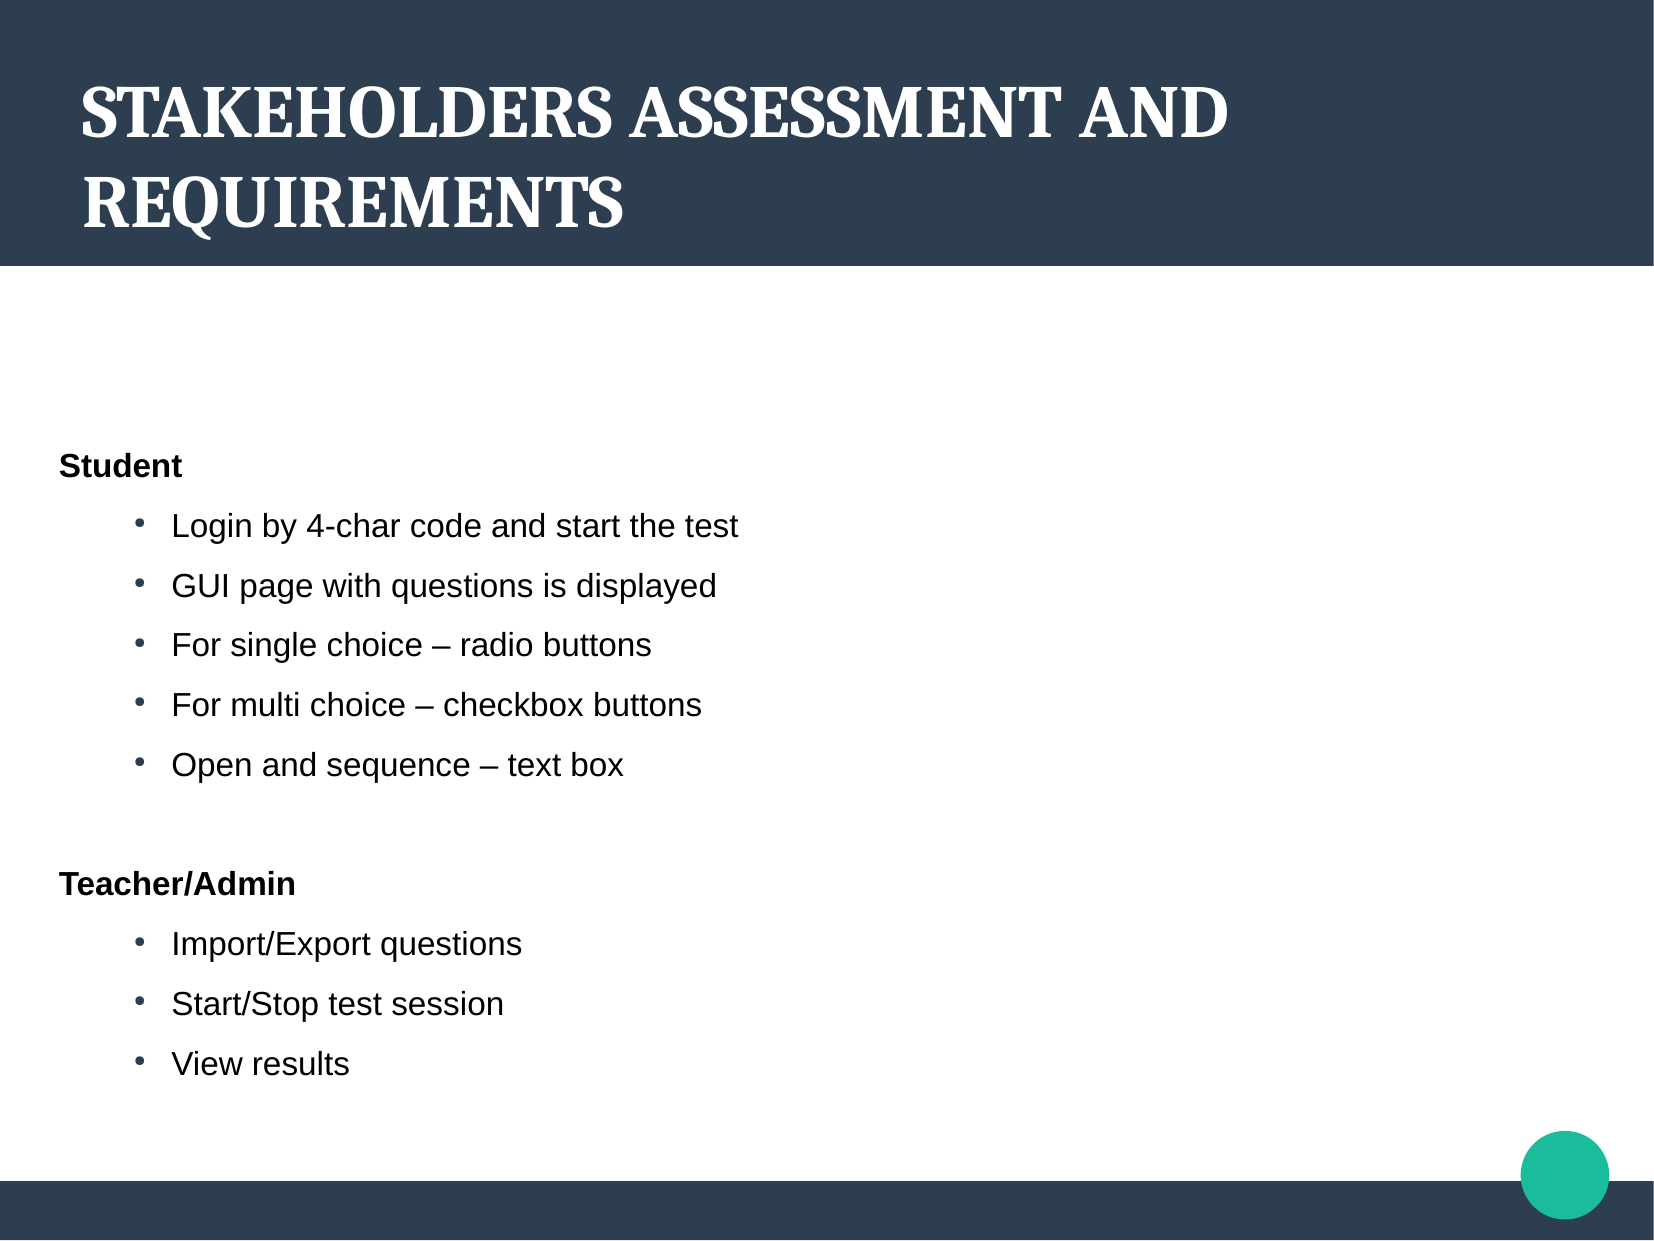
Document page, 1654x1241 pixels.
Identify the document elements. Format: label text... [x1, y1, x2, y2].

title STAKEHOLDERS ASSESSMENT AND REQUIREMENTS [82, 49, 1571, 257]
list Student Login by 4-char code and start the test GUI page with questions is displayed For single choice – radio buttons For multi choice – checkbox buttons Open and sequence – text box Teacher/Admin Import/Export questions Start/Stop test session View results [59, 324, 1595, 1152]
